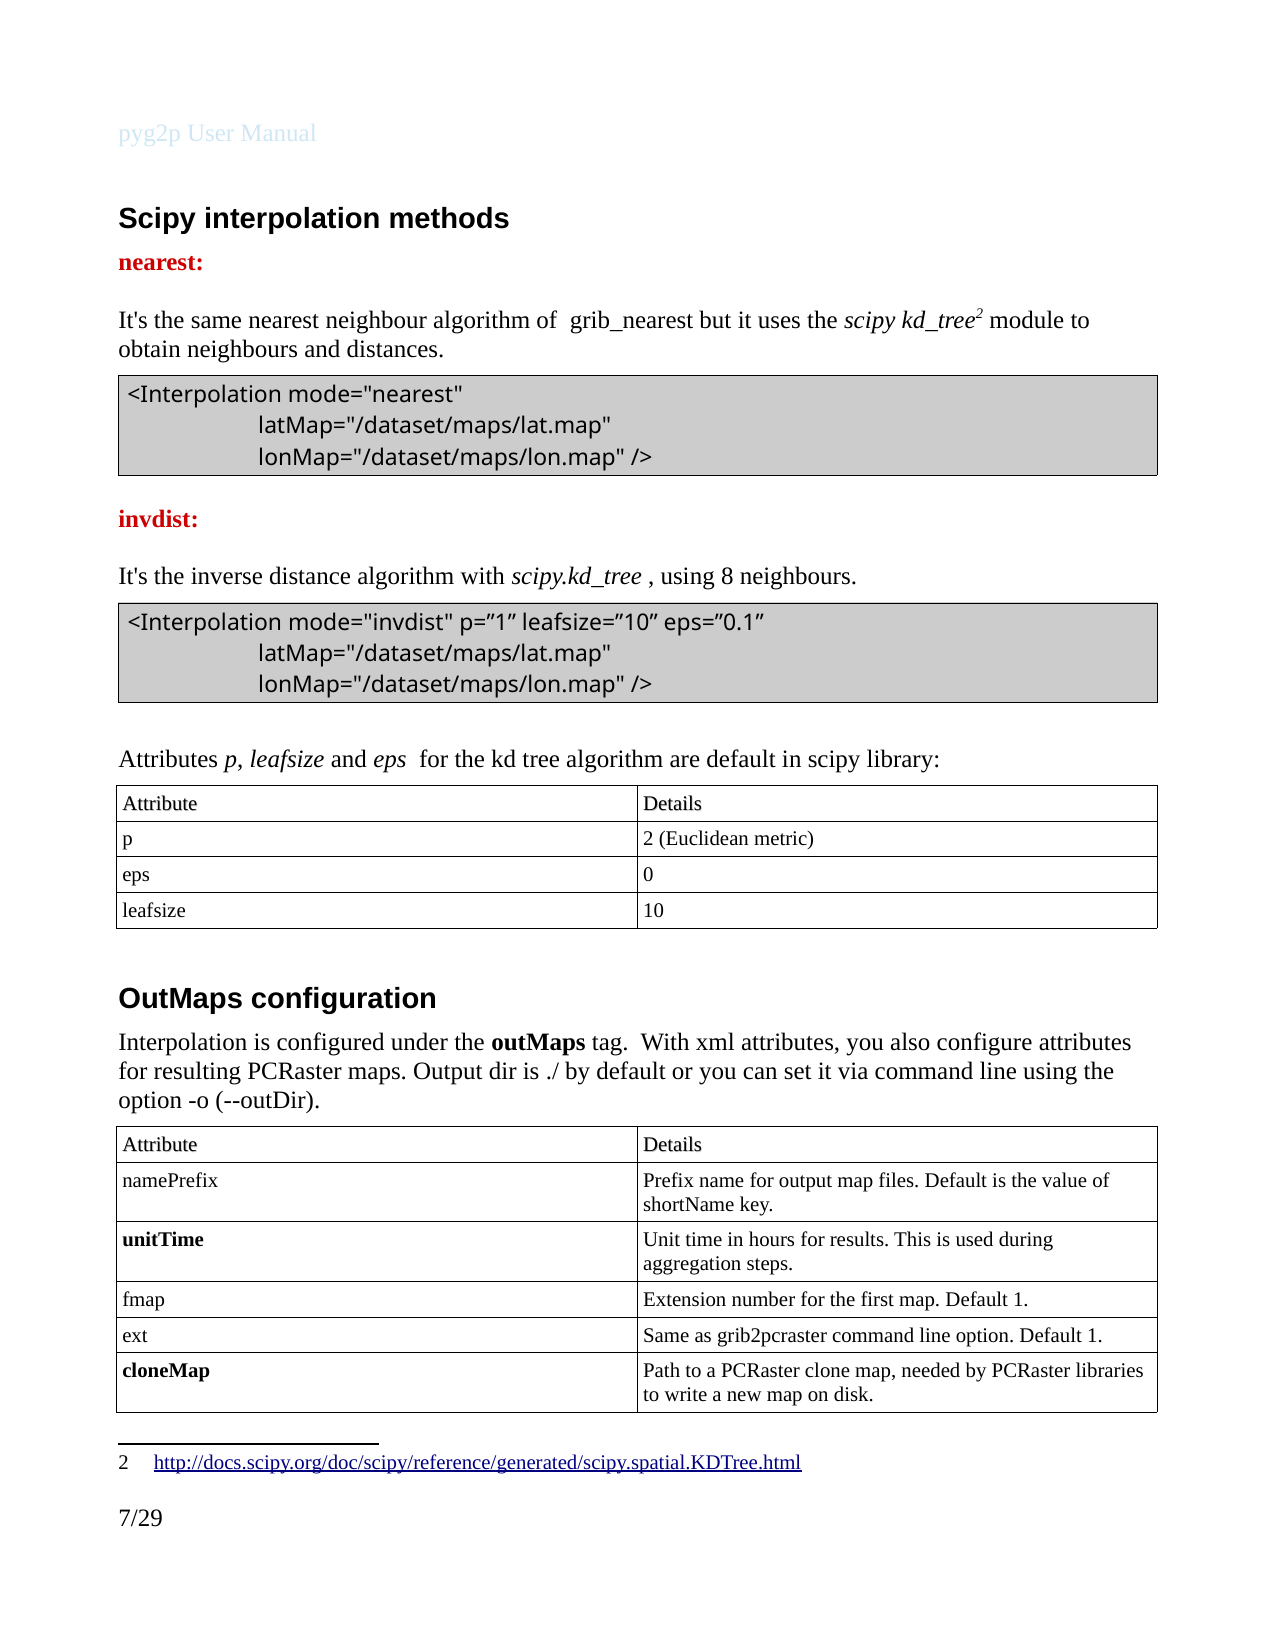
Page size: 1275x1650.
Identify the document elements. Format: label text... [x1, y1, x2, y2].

table_cell ext [117, 1318, 637, 1352]
table_cell Extension number for the first map. Default 1. [638, 1282, 1157, 1317]
table_cell leafsize [117, 893, 637, 927]
table_cell p [117, 822, 637, 856]
table_cell fmap [117, 1282, 637, 1317]
table_cell Path to a PCRaster clone map, needed by PCRaster libraries to write a new map on disk. [638, 1353, 1157, 1412]
table_cell cloneMap [117, 1353, 637, 1412]
table_cell eps [117, 857, 637, 892]
text latMap="/dataset/maps/lat.map" [119, 634, 1157, 665]
table_cell namePrefix [117, 1163, 637, 1221]
table_header Details [638, 1127, 1157, 1162]
table_header Attribute [117, 786, 637, 821]
table_cell Same as grib2pcraster command line option. Default 1. [638, 1318, 1157, 1352]
table_cell 0 [638, 857, 1157, 892]
subtitle Scipy interpolation methods [118, 201, 1157, 235]
text Attributes p, leafsize and eps for the kd tree algorithm are default in scipy library: [118, 744, 1157, 772]
text <Interpolation mode="invdist" p=”1” leafsize=”10” eps=”0.1” [119, 604, 1157, 634]
text lonMap="/dataset/maps/lon.map" /> [119, 437, 1157, 475]
text Interpolation is configured under the outMaps tag. With xml attributes, you also configure attributes for resulting PCRaster maps. Output dir is ./ by default or you can set it via command line using the option -o (--outDir). [118, 1027, 1157, 1113]
text latMap="/dataset/maps/lat.map" [119, 406, 1157, 437]
table_header Attribute [117, 1127, 637, 1162]
text lonMap="/dataset/maps/lon.map" /> [119, 665, 1157, 702]
text http://docs.scipy.org/doc/scipy/reference/generated/scipy.spatial.KDTree.html [118, 1449, 1157, 1474]
table_cell Prefix name for output map files. Default is the value of shortName key. [638, 1163, 1157, 1221]
table_header Details [638, 786, 1157, 821]
subtitle OutMaps configuration [118, 981, 1157, 1015]
table_cell Unit time in hours for results. This is used during aggregation steps. [638, 1222, 1157, 1281]
text <Interpolation mode="nearest" [119, 376, 1157, 406]
table_cell 2 (Euclidean metric) [638, 822, 1157, 856]
table_cell 10 [638, 893, 1157, 927]
text invdist: It's the inverse distance algorithm with scipy.kd_tree , using 8 neighbours. [118, 476, 1157, 590]
table_cell unitTime [117, 1222, 637, 1281]
text nearest: It's the same nearest neighbour algorithm of grib_nearest but it uses the scipy kd_tree module to obtain neighbours and distances. [118, 247, 1157, 362]
